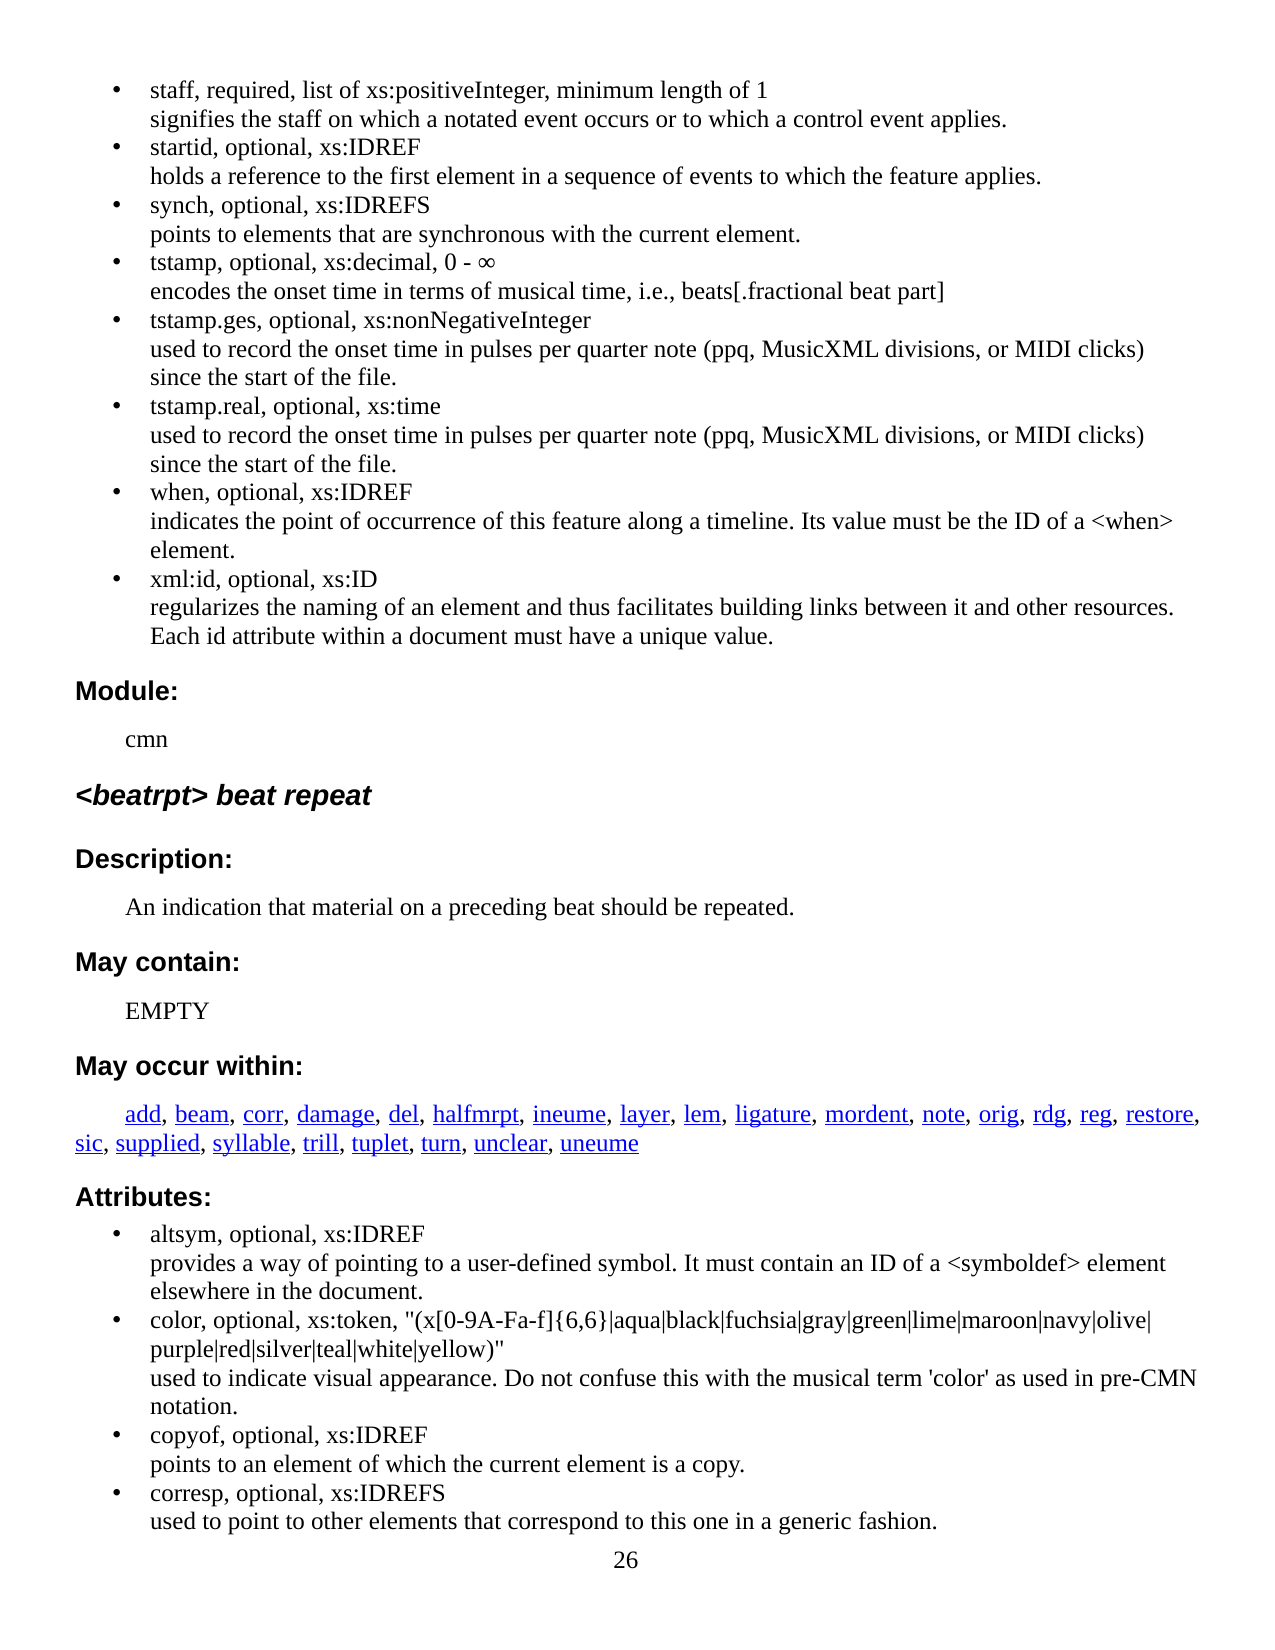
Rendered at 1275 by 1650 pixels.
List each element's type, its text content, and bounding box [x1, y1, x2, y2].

subtitle Module: [75, 675, 1200, 706]
list staff, required, list of xs:positiveInteger, minimum length of 1 signifies the staff on which a notated event occurs or to which a control event applies. [112, 75, 1200, 132]
list synch, optional, xs:IDREFS points to elements that are synchronous with the current element. [112, 190, 1200, 247]
list tstamp.ges, optional, xs:nonNegativeInteger used to record the onset time in pulses per quarter note (ppq, MusicXML divisions, or MIDI clicks) since the start of the file. [112, 305, 1200, 391]
list startid, optional, xs:IDREF holds a reference to the first element in a sequence of events to which the feature applies. [112, 132, 1200, 190]
text EMPTY [75, 996, 1200, 1024]
subtitle Attributes: [75, 1181, 1200, 1213]
list tstamp.real, optional, xs:time used to record the onset time in pulses per quarter note (ppq, MusicXML divisions, or MIDI clicks) since the start of the file. [112, 391, 1200, 477]
text An indication that material on a preceding beat should be repeated. [75, 892, 1200, 921]
list altsym, optional, xs:IDREF provides a way of pointing to a user-defined symbol. It must contain an ID of a <symboldef> element elsewhere in the document. [112, 1219, 1200, 1305]
list tstamp, optional, xs:decimal, 0 - ∞ encodes the onset time in terms of musical time, i.e., beats[.fractional beat part] [112, 247, 1200, 305]
text cmn [75, 724, 1200, 753]
list corresp, optional, xs:IDREFS used to point to other elements that correspond to this one in a generic fashion. [112, 1478, 1200, 1535]
list copyof, optional, xs:IDREF points to an element of which the current element is a copy. [112, 1420, 1200, 1478]
list color, optional, xs:token, "(x[0-9A-Fa-f]{6,6}|aqua|black|fuchsia|gray|green|lime|maroon|navy|olive|purple|red|silver|teal|white|yellow)" used to indicate visual appearance. Do not confuse this with the musical term 'color' as used in pre-CMN notation. [112, 1305, 1200, 1420]
subtitle May occur within: [75, 1049, 1200, 1081]
subtitle May contain: [75, 946, 1200, 977]
list when, optional, xs:IDREF indicates the point of occurrence of this feature along a timeline. Its value must be the ID of a <when> element. [112, 477, 1200, 564]
list xml:id, optional, xs:ID regularizes the naming of an element and thus facilitates building links between it and other resources. Each id attribute within a document must have a unique value. [112, 564, 1200, 650]
text add, beam, corr, damage, del, halfmrpt, ineume, layer, lem, ligature, mordent, note, orig, rdg, reg, restore, sic, supplied, syllable, trill, tuplet, turn, unclear, uneume [75, 1099, 1200, 1156]
subtitle <beatrpt> beat repeat [75, 778, 1200, 812]
subtitle Description: [75, 843, 1200, 874]
